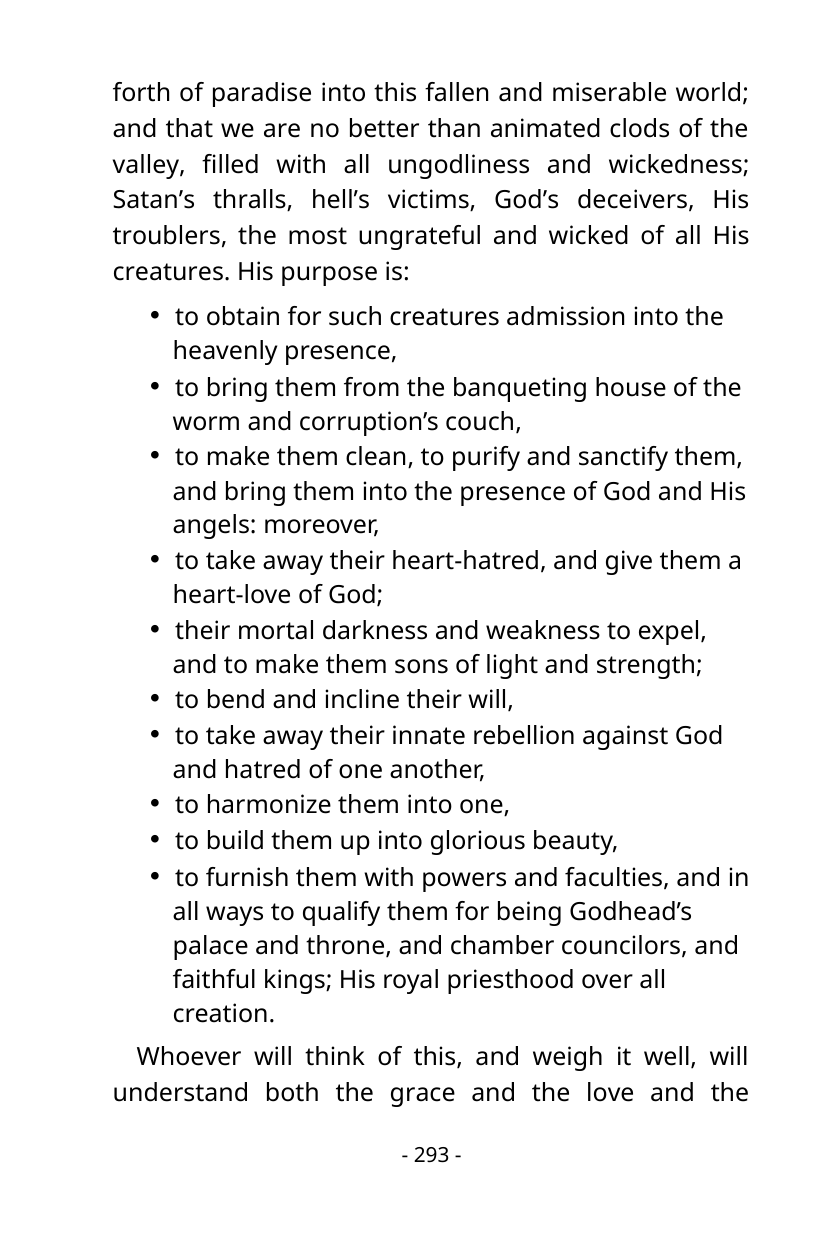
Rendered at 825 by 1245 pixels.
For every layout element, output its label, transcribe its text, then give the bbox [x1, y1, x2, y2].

list to bring them from the banqueting house of the worm and corruption’s couch, [150, 369, 750, 438]
list to bend and incline their will, [150, 682, 750, 716]
list to take away their innate rebellion against God and hatred of one another, [150, 717, 750, 786]
list to harmonize them into one, [150, 787, 750, 821]
list to build them up into glorious beauty, [150, 822, 750, 857]
list their mortal darkness and weakness to expel, and to make them sons of light and strength; [150, 612, 750, 680]
list to take away their heart-hatred, and give them a heart-love of God; [150, 543, 750, 611]
text forth of paradise into this fallen and miserable world; and that we are no better than animated clods of the valley, filled with all ungodliness and wickedness; Satan’s thralls, hell’s victims, God’s deceivers, His troublers, the most ungrateful and wicked of all His creatures. His purpose is: [112, 75, 750, 288]
list to obtain for such creatures admission into the heavenly presence, [150, 298, 750, 366]
list to furnish them with powers and faculties, and in all ways to qualify them for being Godhead’s palace and throne, and chamber councilors, and faithful kings; His royal priesthood over all creation. [150, 859, 750, 1030]
list to make them clean, to purify and sanctify them, and bring them into the presence of God and His angels: moreover, [150, 439, 750, 541]
text Whoever will think of this, and weigh it well, will understand both the grace and the love and the [112, 1039, 750, 1109]
